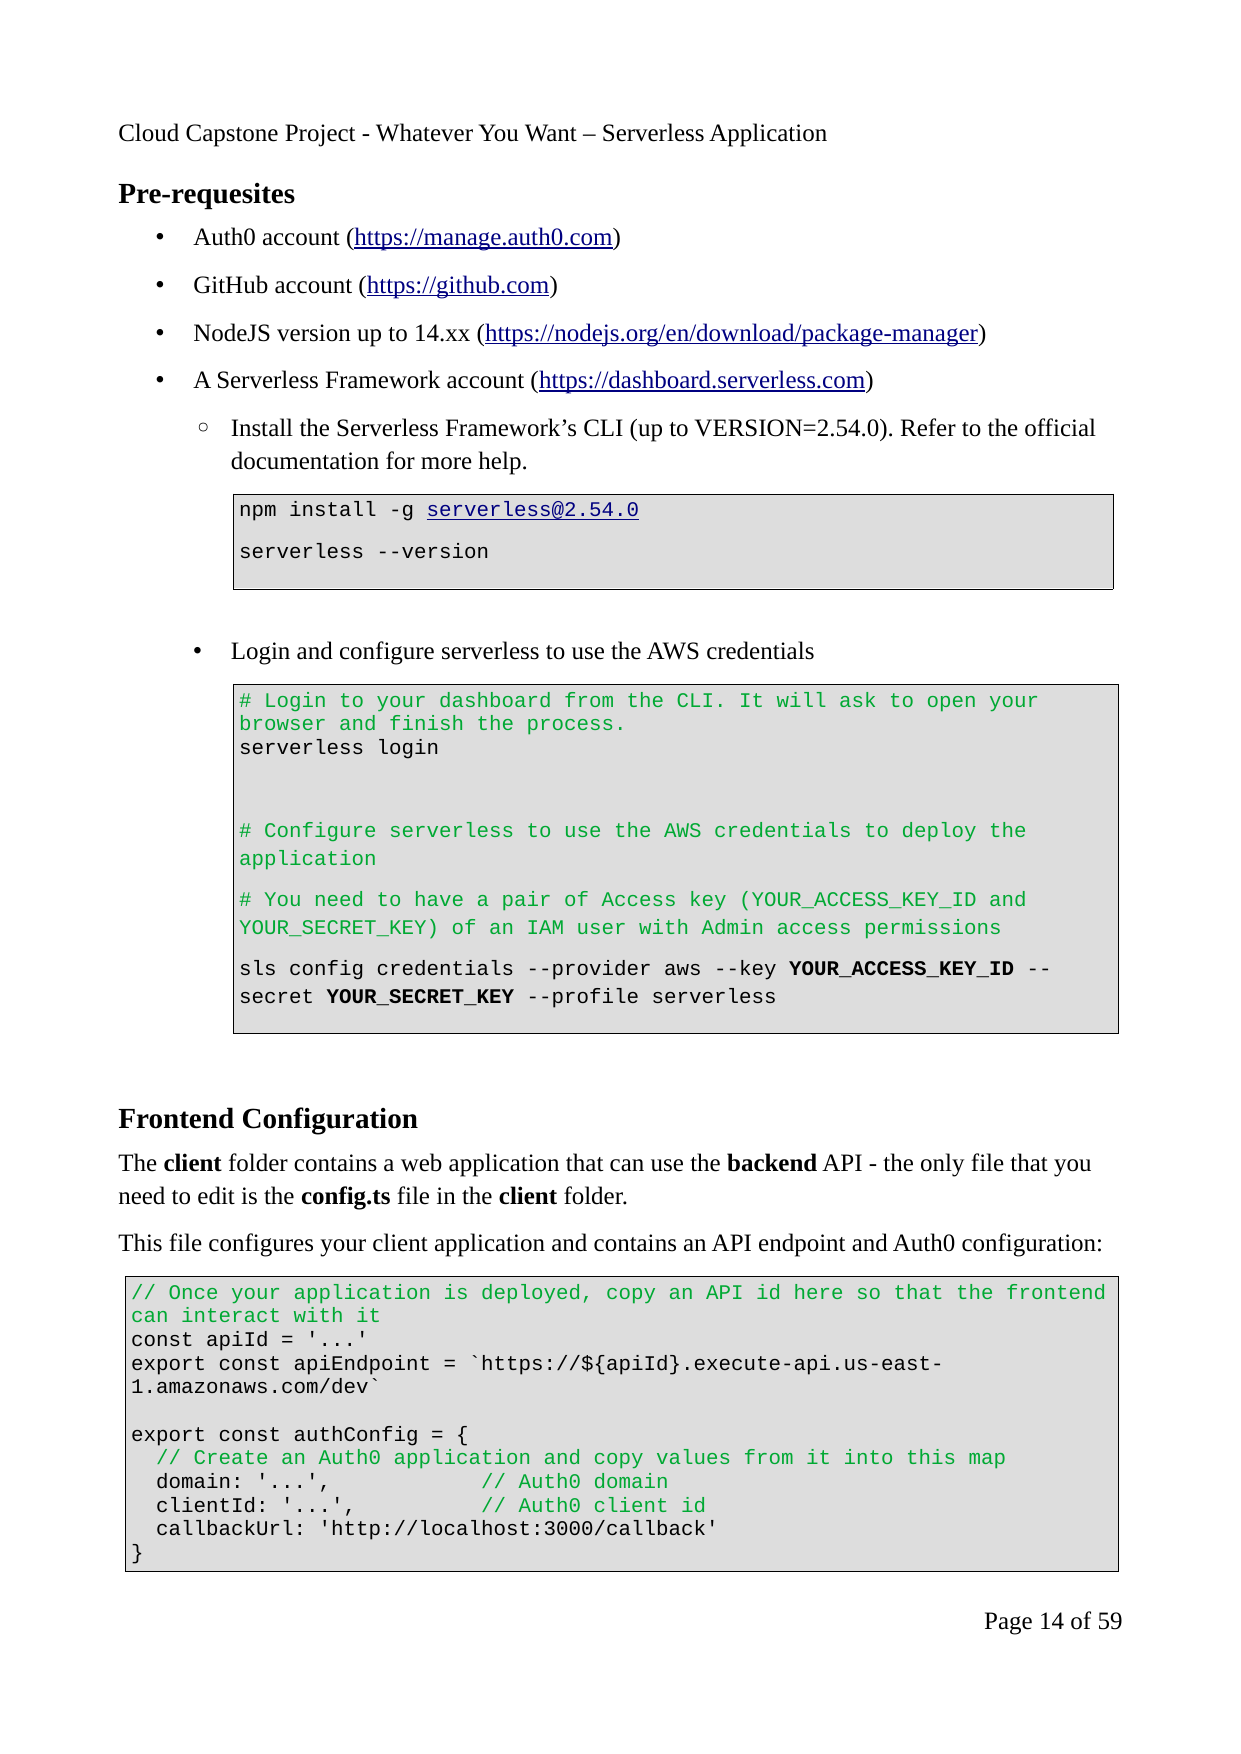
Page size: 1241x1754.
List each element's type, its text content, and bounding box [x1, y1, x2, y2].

subtitle Frontend Configuration [118, 1102, 1122, 1135]
list A Serverless Framework account (https://dashboard.serverless.com) [156, 365, 1122, 394]
list Auth0 account (https://manage.auth0.com) [156, 222, 1122, 251]
list Login and configure serverless to use the AWS credentials [193, 636, 1122, 665]
table_header npm install -g serverless@2.54.0 serverless --version [234, 495, 1113, 588]
text This file configures your client application and contains an API endpoint and Auth0 configuration: [118, 1228, 1122, 1257]
table_header # Login to your dashboard from the CLI. It will ask to open your browser and finish the process. serverless login # Configure serverless to use the AWS credentials to deploy the application # You need to have a pair of Access key (YOUR_ACCESS_KEY_ID and YOUR_SECRET_KEY) of an IAM user with Admin access permissions sls config credentials --provider aws --key YOUR_ACCESS_KEY_ID --secret YOUR_SECRET_KEY --profile serverless [234, 685, 1118, 1033]
list NodeJS version up to 14.xx (https://nodejs.org/en/download/package-manager) [156, 318, 1122, 346]
list Install the Serverless Framework’s CLI (up to VERSION=2.54.0). Refer to the official documentation for more help. [193, 413, 1122, 474]
subtitle Pre-requesites [118, 176, 1122, 210]
list GitHub account (https://github.com) [156, 270, 1122, 299]
text The client folder contains a web application that can use the backend API - the only file that you need to edit is the config.ts file in the client folder. [118, 1148, 1122, 1209]
table_header // Once your application is deployed, copy an API id here so that the frontend can interact with it const apiId = '...' export const apiEndpoint = `https://${apiId}.execute-api.us-east-1.amazonaws.com/dev` export const authConfig = { // Create an Auth0 application and copy values from it into this map domain: '...', // Auth0 domain clientId: '...', // Auth0 client id callbackUrl: 'http://localhost:3000/callback' } [126, 1277, 1118, 1571]
